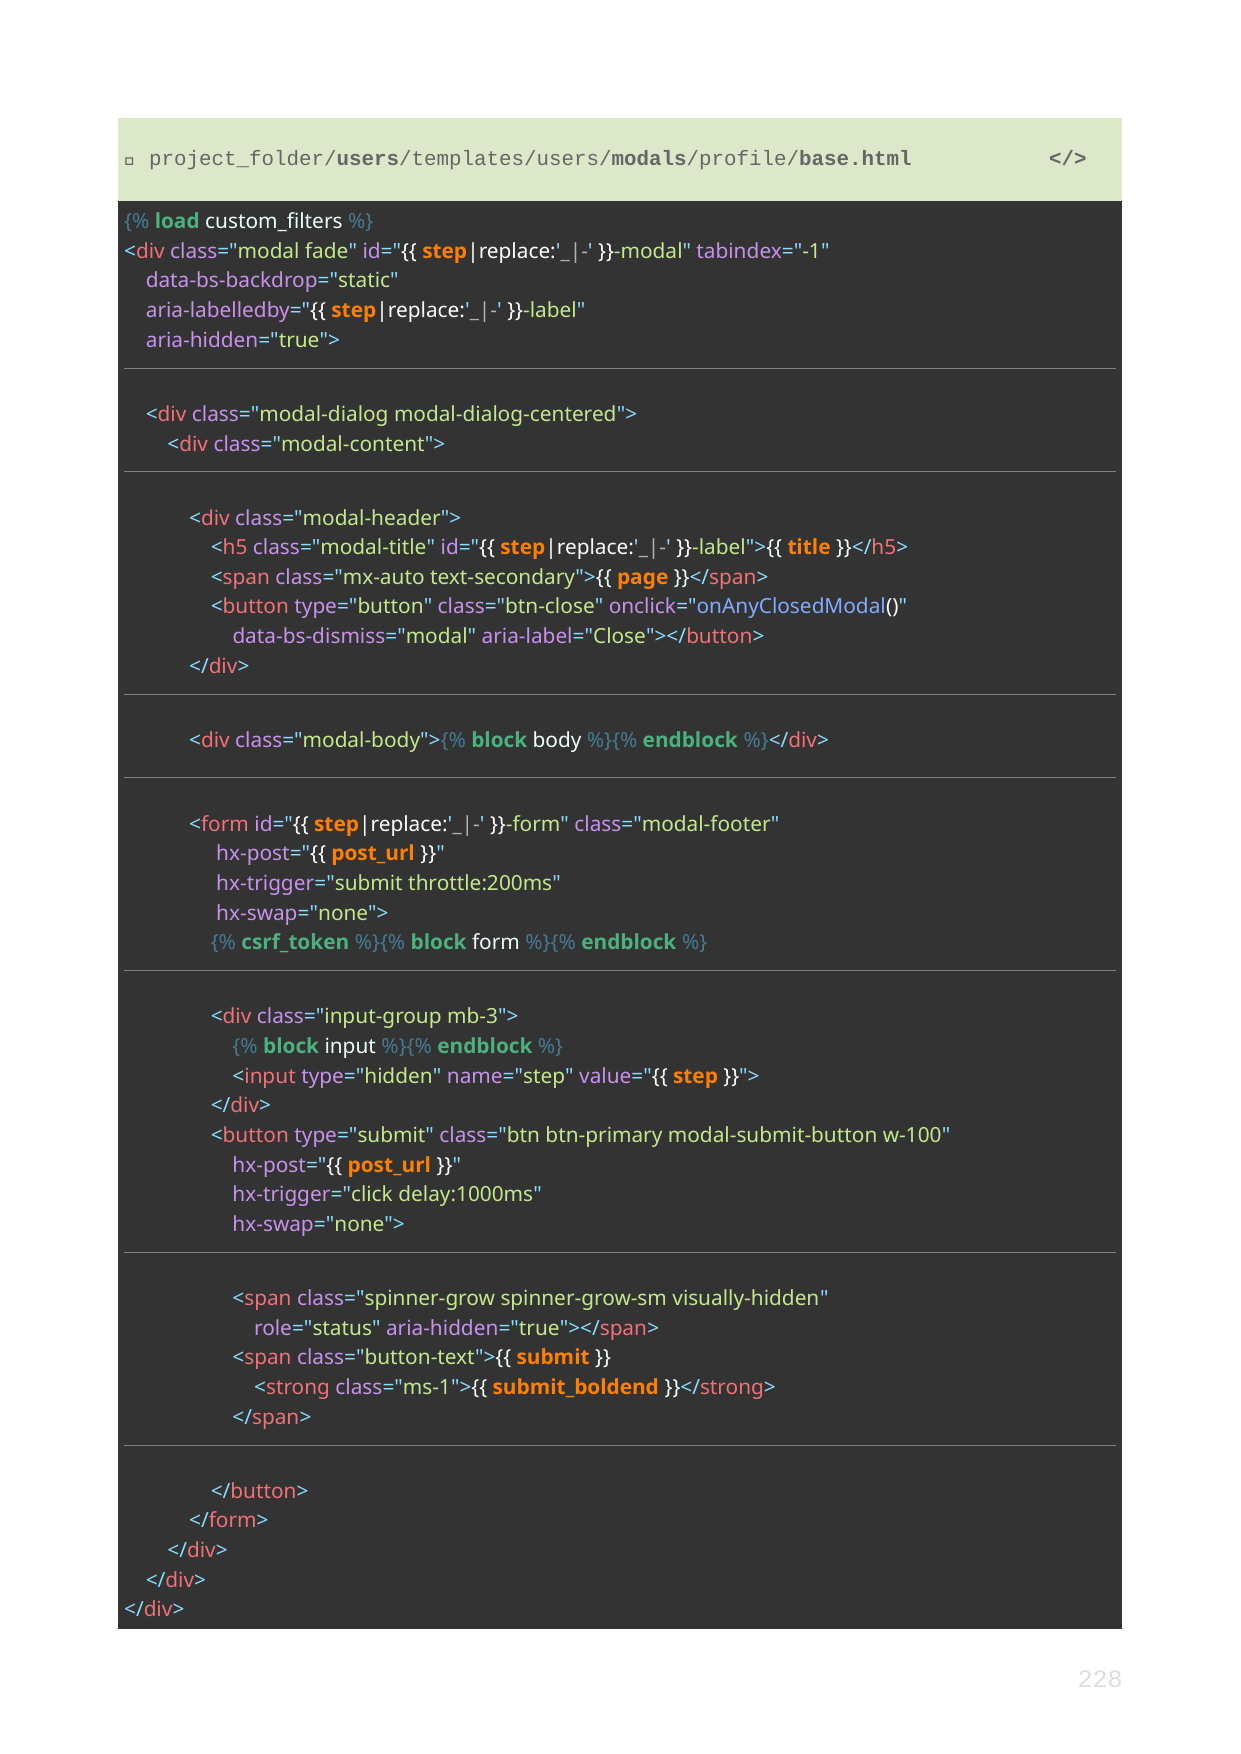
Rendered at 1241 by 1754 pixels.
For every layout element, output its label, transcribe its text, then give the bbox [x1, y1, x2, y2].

table_header 📝 project_folder/users/templates/users/modals/profile/base.html </> [118, 118, 1122, 201]
table_cell {% load custom_filters %} <div class="modal fade" id="{{ step|replace:'_|-' }}-modal" tabindex="-1" data-bs-backdrop="static" aria-labelledby="{{ step|replace:'_|-' }}-label" aria-hidden="true"> <div class="modal-dialog modal-dialog-centered"> <div class="modal-content"> <div class="modal-header"> <h5 class="modal-title" id="{{ step|replace:'_|-' }}-label">{{ title }}</h5> <span class="mx-auto text-secondary">{{ page }}</span> <button type="button" class="btn-close" onclick="onAnyClosedModal()" data-bs-dismiss="modal" aria-label="Close"></button> </div> <div class="modal-body">{% block body %}{% endblock %}</div> <form id="{{ step|replace:'_|-' }}-form" class="modal-footer" hx-post="{{ post_url }}" hx-trigger="submit throttle:200ms" hx-swap="none"> {% csrf_token %}{% block form %}{% endblock %} <div class="input-group mb-3"> {% block input %}{% endblock %} <input type="hidden" name="step" value="{{ step }}"> </div> <button type="submit" class="btn btn-primary modal-submit-button w-100" hx-post="{{ post_url }}" hx-trigger="click delay:1000ms" hx-swap="none"> <span class="spinner-grow spinner-grow-sm visually-hidden" role="status" aria-hidden="true"></span> <span class="button-text">{{ submit }} <strong class="ms-1">{{ submit_boldend }}</strong> </span> </button> </form> </div> </div> </div> [118, 201, 1122, 1629]
